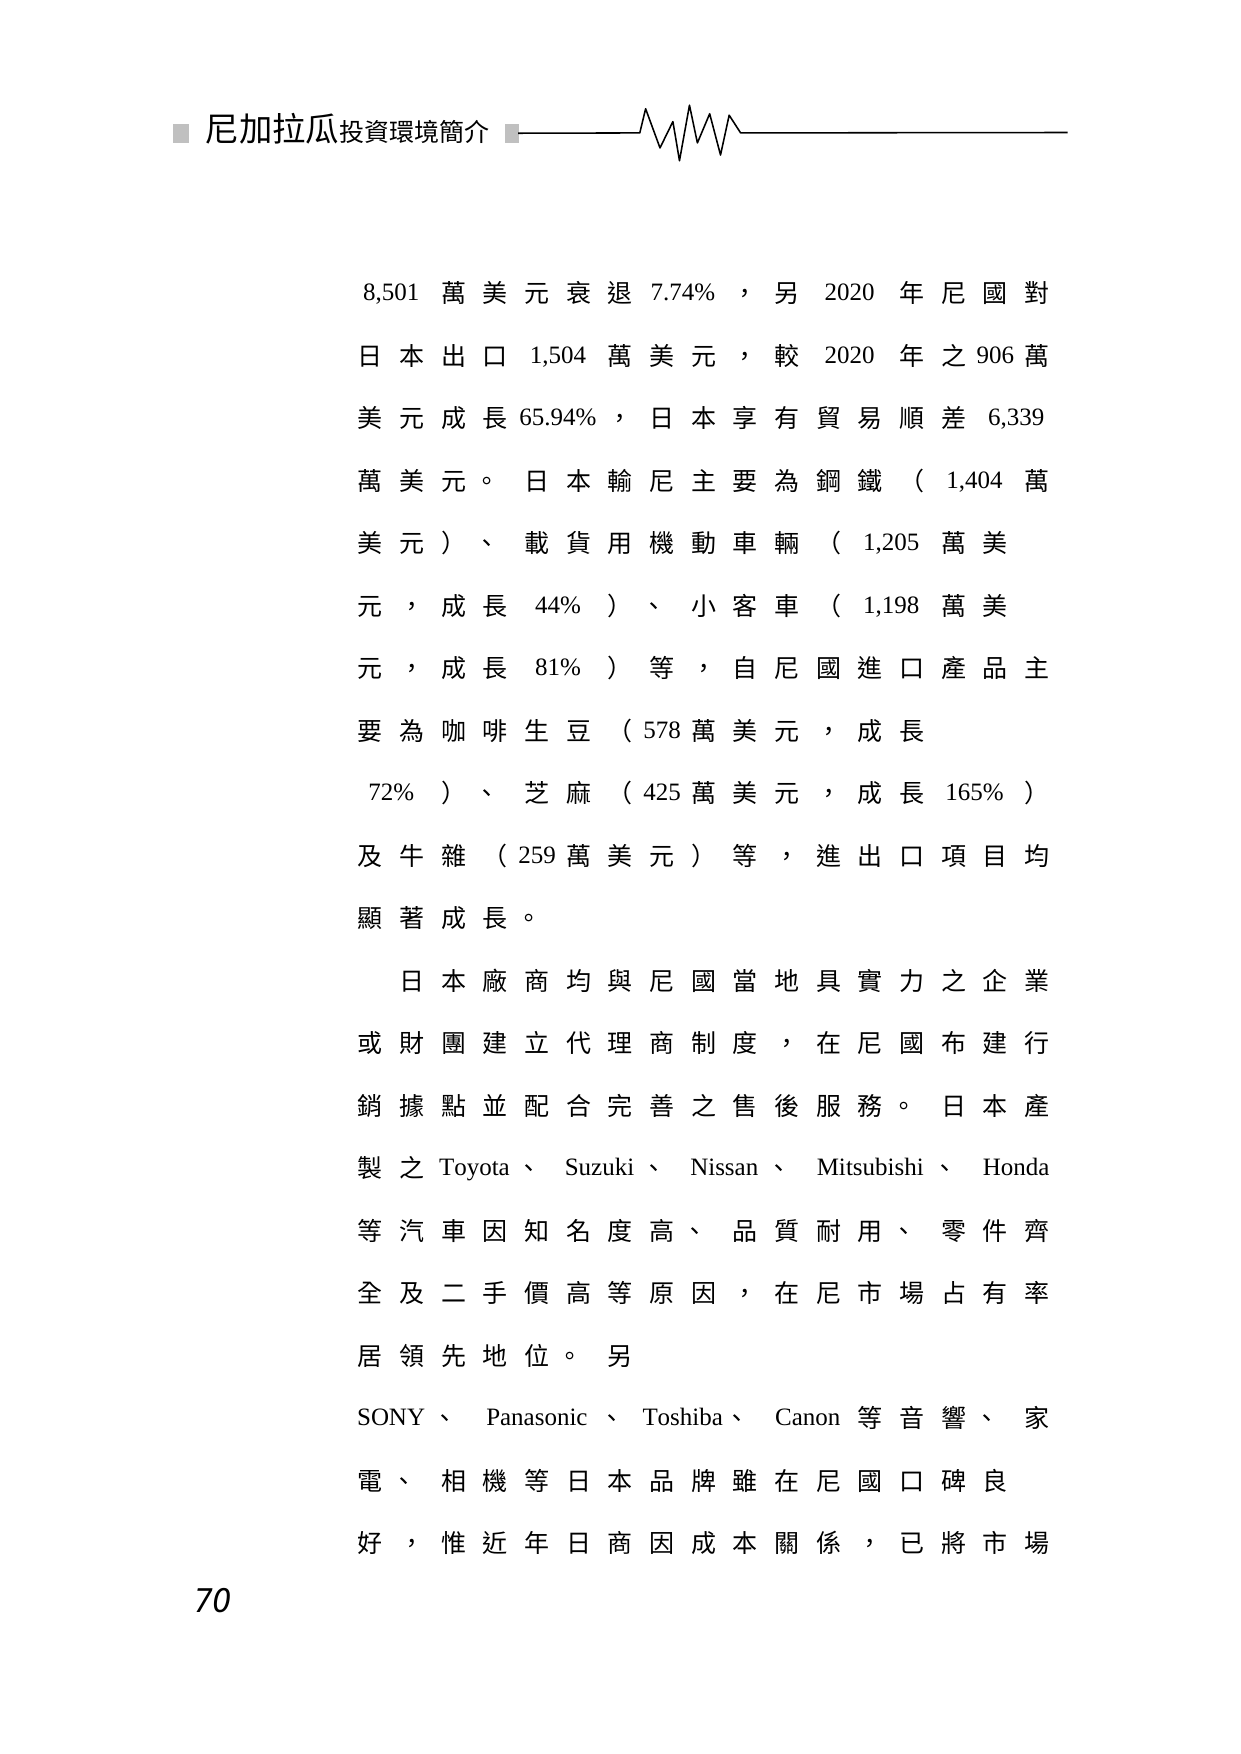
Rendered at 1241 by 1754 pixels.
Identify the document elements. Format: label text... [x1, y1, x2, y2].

text 8,501萬美元衰退7.74%，另2020年尼國對日本出口1,504萬美元，較2020年之906萬美元成長65.94%，日本享有貿易順差6,339萬美元。日本輸尼主要為鋼鐵（1,404萬美元）、載貨用機動車輛（1,205萬美元，成長44%）、小客車（1,198萬美元，成長81%）等，自尼國進口產品主要為咖啡生豆（578萬美元，成長72%）、芝麻（425萬美元，成長165%）及牛雜（259萬美元）等，進出口項目均顯著成長。 [330, 250, 1058, 938]
text 日本廠商均與尼國當地具實力之企業或財團建立代理商制度，在尼國布建行銷據點並配合完善之售後服務。日本產製之Toyota、Suzuki、Nissan、Mitsubishi、Honda等汽車因知名度高、品質耐用、零件齊全及二手價高等原因，在尼市場占有率居領先地位。另SONY、Panasonic、Toshiba、Canon等音響、家電、相機等日本品牌雖在尼國口碑良好，惟近年日商因成本關係，已將市場 [330, 938, 1058, 1563]
